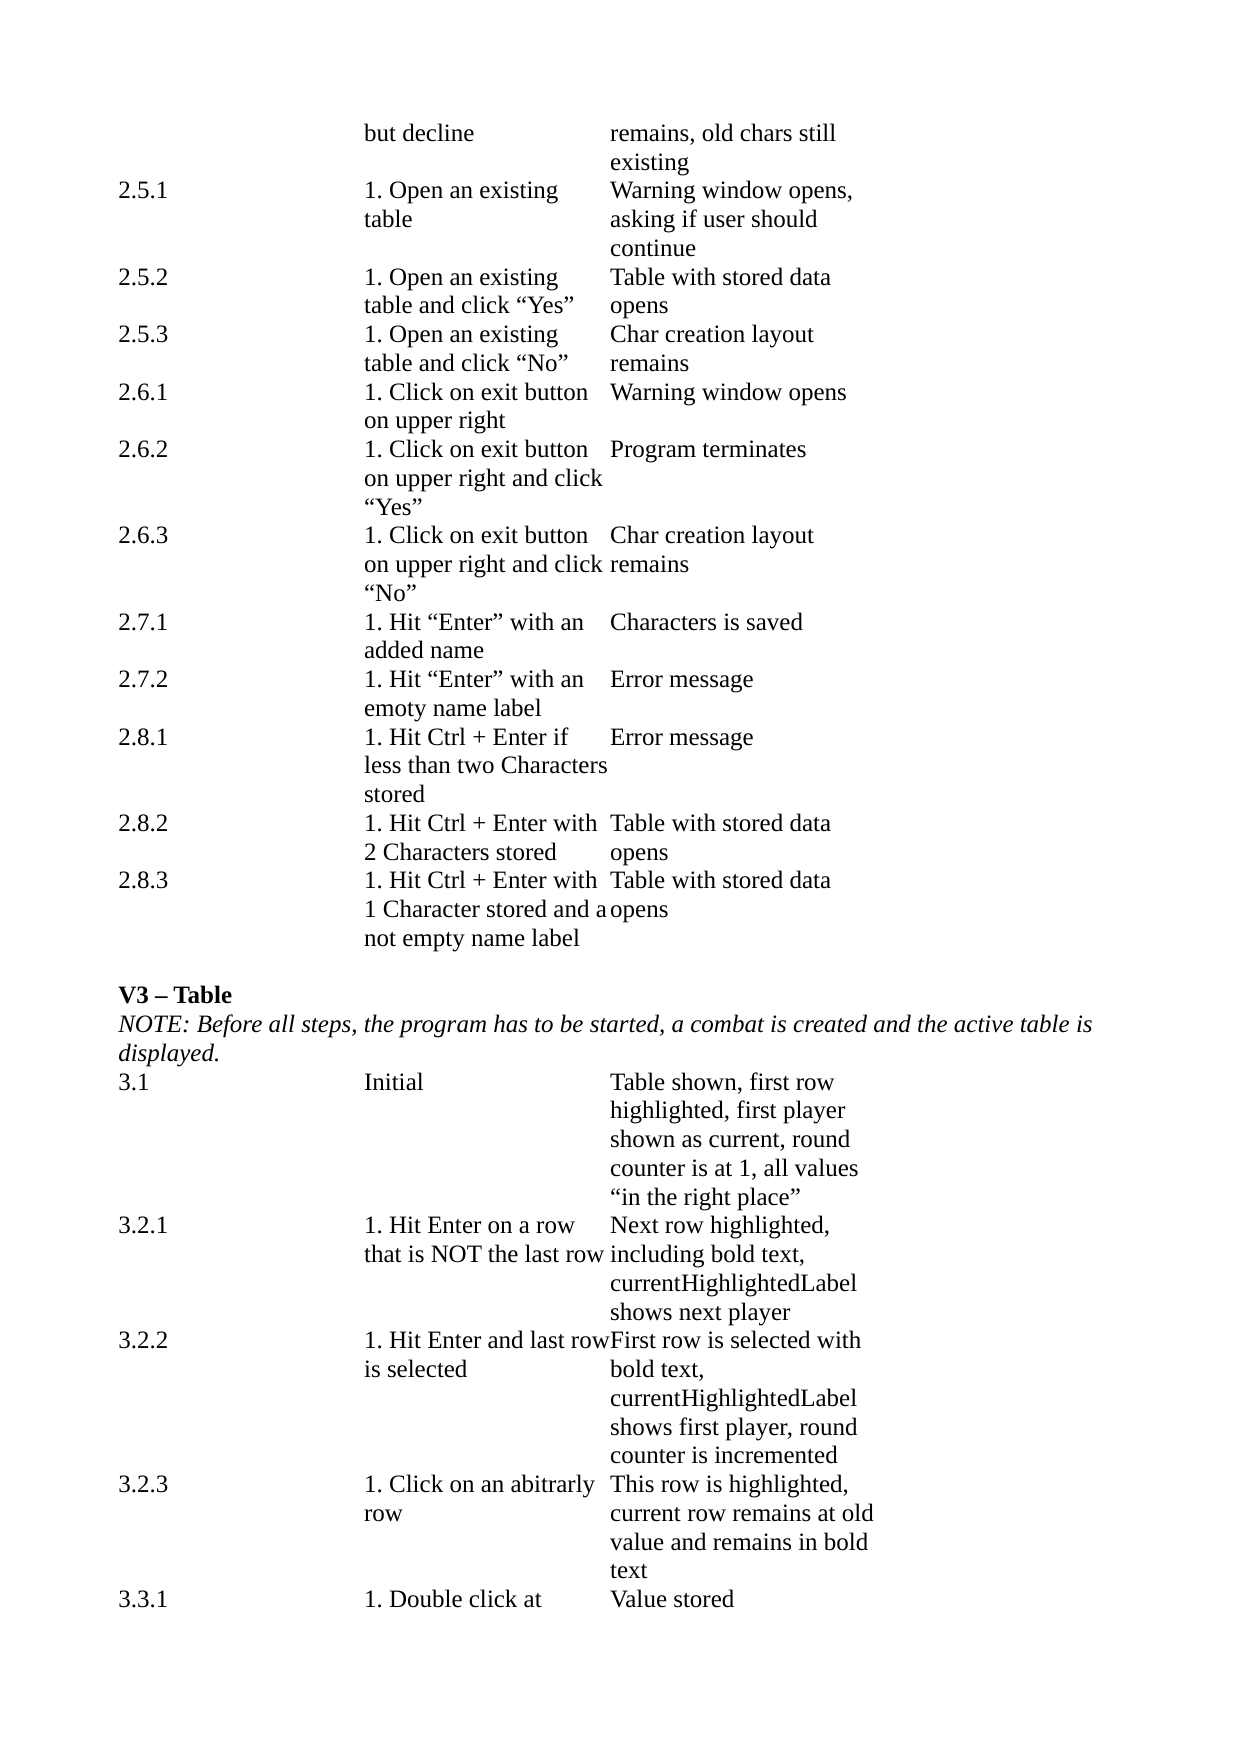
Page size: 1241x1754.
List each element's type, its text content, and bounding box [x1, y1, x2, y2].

table_cell Value stored [610, 1584, 876, 1613]
table_cell 3.2.2 [118, 1326, 364, 1469]
table_cell 1. Hit Ctrl + Enter if less than two Characters stored [364, 722, 610, 808]
table_cell 2.5.3 [118, 319, 364, 377]
table_cell [876, 664, 1122, 722]
table_cell V3 – Table NOTE: Before all steps, the program has to be started, a combat is created and the active table is displayed. [118, 952, 1122, 1067]
table_cell Table shown, first row highlighted, first player shown as current, round counter is at 1, all values “in the right place” [610, 1067, 876, 1211]
table_cell [876, 1326, 1122, 1469]
table_cell 1. Hit Ctrl + Enter with 1 Character stored and a not empty name label [364, 866, 610, 952]
table_cell [876, 262, 1122, 319]
table_cell 2.5.1 [118, 176, 364, 262]
table_cell 2.6.3 [118, 521, 364, 607]
table_cell 1. Click on exit button on upper right and click “No” [364, 521, 610, 607]
table_cell 2.6.2 [118, 434, 364, 521]
table_cell Initial [364, 1067, 610, 1211]
table_cell 3.3.1 [118, 1584, 364, 1613]
table_cell 1. Click on an abitrarly row [364, 1469, 610, 1584]
table_cell [876, 1211, 1122, 1326]
table_cell 1. Hit “Enter” with an added name [364, 607, 610, 664]
table_cell 1. Hit Enter on a row that is NOT the last row [364, 1211, 610, 1326]
table_cell Error message [610, 664, 876, 722]
table_cell 2.6.1 [118, 377, 364, 434]
table_cell [876, 808, 1122, 866]
table_cell [876, 1469, 1122, 1584]
table_cell 2.5.2 [118, 262, 364, 319]
table_cell 1. Double click at [364, 1584, 610, 1613]
table_cell 2.8.1 [118, 722, 364, 808]
table_cell Warning window opens, asking if user should continue [610, 176, 876, 262]
table_cell Table with stored data opens [610, 866, 876, 952]
table_cell remains, old chars still existing [610, 118, 876, 176]
table_cell 1. Open an existing table and click “Yes” [364, 262, 610, 319]
table_cell 2.8.3 [118, 866, 364, 952]
table_cell [876, 866, 1122, 952]
table_cell 3.2.3 [118, 1469, 364, 1584]
table_cell 1. Open an existing table [364, 176, 610, 262]
table_cell 1. Click on exit button on upper right and click “Yes” [364, 434, 610, 521]
table_cell [876, 176, 1122, 262]
table_cell Warning window opens [610, 377, 876, 434]
table_cell 2.7.1 [118, 607, 364, 664]
table_cell 3.2.1 [118, 1211, 364, 1326]
table_cell Characters is saved [610, 607, 876, 664]
table_cell [118, 118, 364, 176]
table_cell 2.8.2 [118, 808, 364, 866]
table_cell 3.1 [118, 1067, 364, 1211]
table_cell Table with stored data opens [610, 262, 876, 319]
table_cell Char creation layout remains [610, 319, 876, 377]
table_cell 2.7.2 [118, 664, 364, 722]
table_cell Next row highlighted, including bold text, currentHighlightedLabel shows next player [610, 1211, 876, 1326]
table_cell [876, 722, 1122, 808]
table_cell [876, 607, 1122, 664]
table_cell [876, 118, 1122, 176]
table_cell 1. Click on exit button on upper right [364, 377, 610, 434]
table_cell 1. Open an existing table and click “No” [364, 319, 610, 377]
table_cell [876, 319, 1122, 377]
table_cell 1. Hit Enter and last row is selected [364, 1326, 610, 1469]
table_cell Char creation layout remains [610, 521, 876, 607]
table_cell Program terminates [610, 434, 876, 521]
table_cell 1. Hit “Enter” with an emoty name label [364, 664, 610, 722]
table_cell but decline [364, 118, 610, 176]
table_cell [876, 1584, 1122, 1613]
table_cell 1. Hit Ctrl + Enter with 2 Characters stored [364, 808, 610, 866]
table_cell This row is highlighted, current row remains at old value and remains in bold text [610, 1469, 876, 1584]
table_cell [876, 377, 1122, 434]
table_cell Error message [610, 722, 876, 808]
table_cell [876, 1067, 1122, 1211]
table_cell [876, 521, 1122, 607]
table_cell [876, 434, 1122, 521]
table_cell Table with stored data opens [610, 808, 876, 866]
table_cell First row is selected with bold text, currentHighlightedLabel shows first player, round counter is incremented [610, 1326, 876, 1469]
